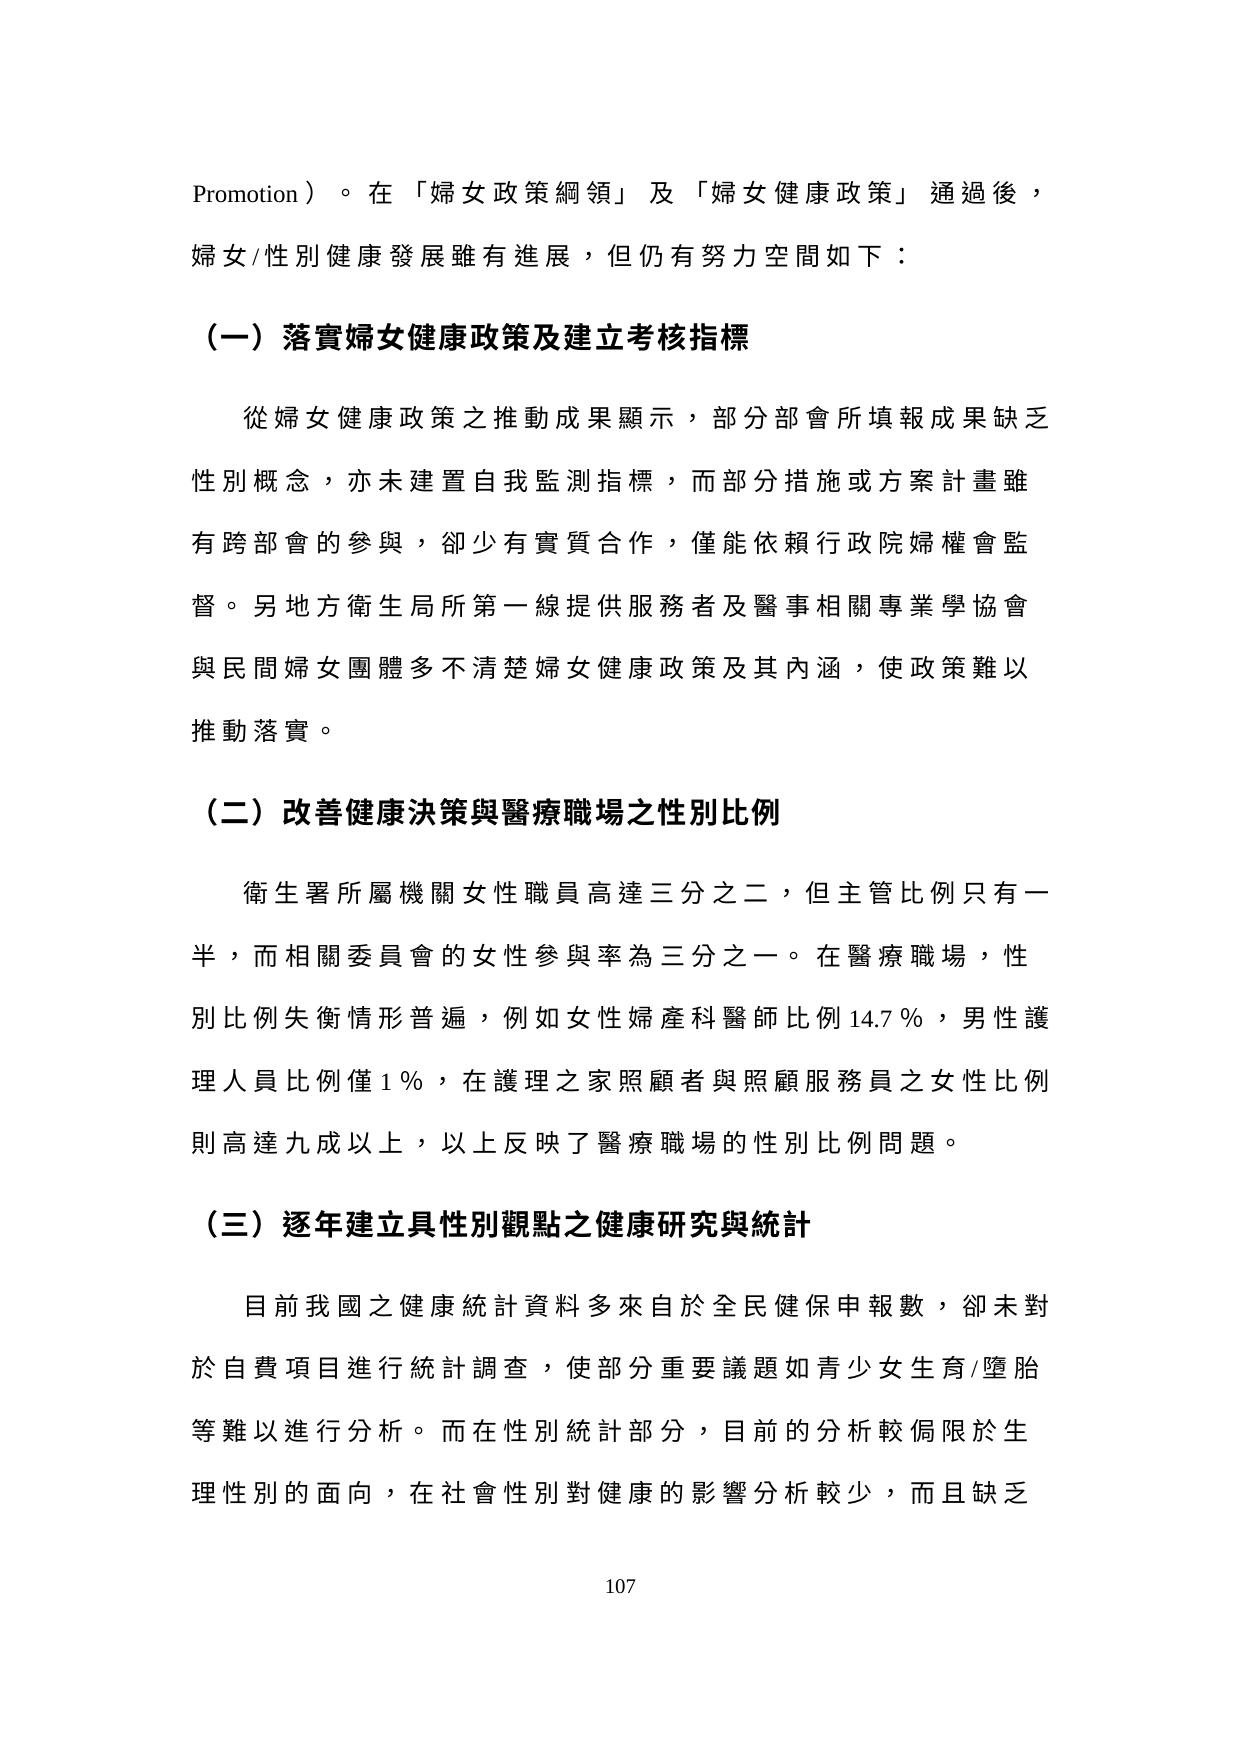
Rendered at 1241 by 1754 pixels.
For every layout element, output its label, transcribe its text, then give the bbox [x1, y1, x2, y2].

text （一）落實婦女健康政策及建立考核指標 [188, 294, 1052, 356]
text 從婦女健康政策之推動成果顯示，部分部會所填報成果缺乏性別概念，亦未建置自我監測指標，而部分措施或方案計畫雖有跨部會的參與，卻少有實質合作，僅能依賴行政院婦權會監督。另地方衛生局所第一線提供服務者及醫事相關專業學協會與民間婦女團體多不清楚婦女健康政策及其內涵，使政策難以推動落實。 [188, 375, 1052, 750]
text Promotion）。在「婦女政策綱領」及「婦女健康政策」通過後，婦女/性別健康發展雖有進展，但仍有努力空間如下： [188, 150, 1052, 275]
text （二）改善健康決策與醫療職場之性別比例 [188, 769, 1052, 831]
text 目前我國之健康統計資料多來自於全民健保申報數，卻未對於自費項目進行統計調查，使部分重要議題如青少女生育/墮胎等難以進行分析。而在性別統計部分，目前的分析較侷限於生理性別的面向，在社會性別對健康的影響分析較少，而且缺乏 [188, 1262, 1052, 1512]
text 衛生署所屬機關女性職員高達三分之二，但主管比例只有一半，而相關委員會的女性參與率為三分之一。在醫療職場，性別比例失衡情形普遍，例如女性婦產科醫師比例14.7％，男性護理人員比例僅1％，在護理之家照顧者與照顧服務員之女性比例則高達九成以上，以上反映了醫療職場的性別比例問題。 [188, 850, 1052, 1162]
text （三）逐年建立具性別觀點之健康研究與統計 [188, 1181, 1052, 1244]
